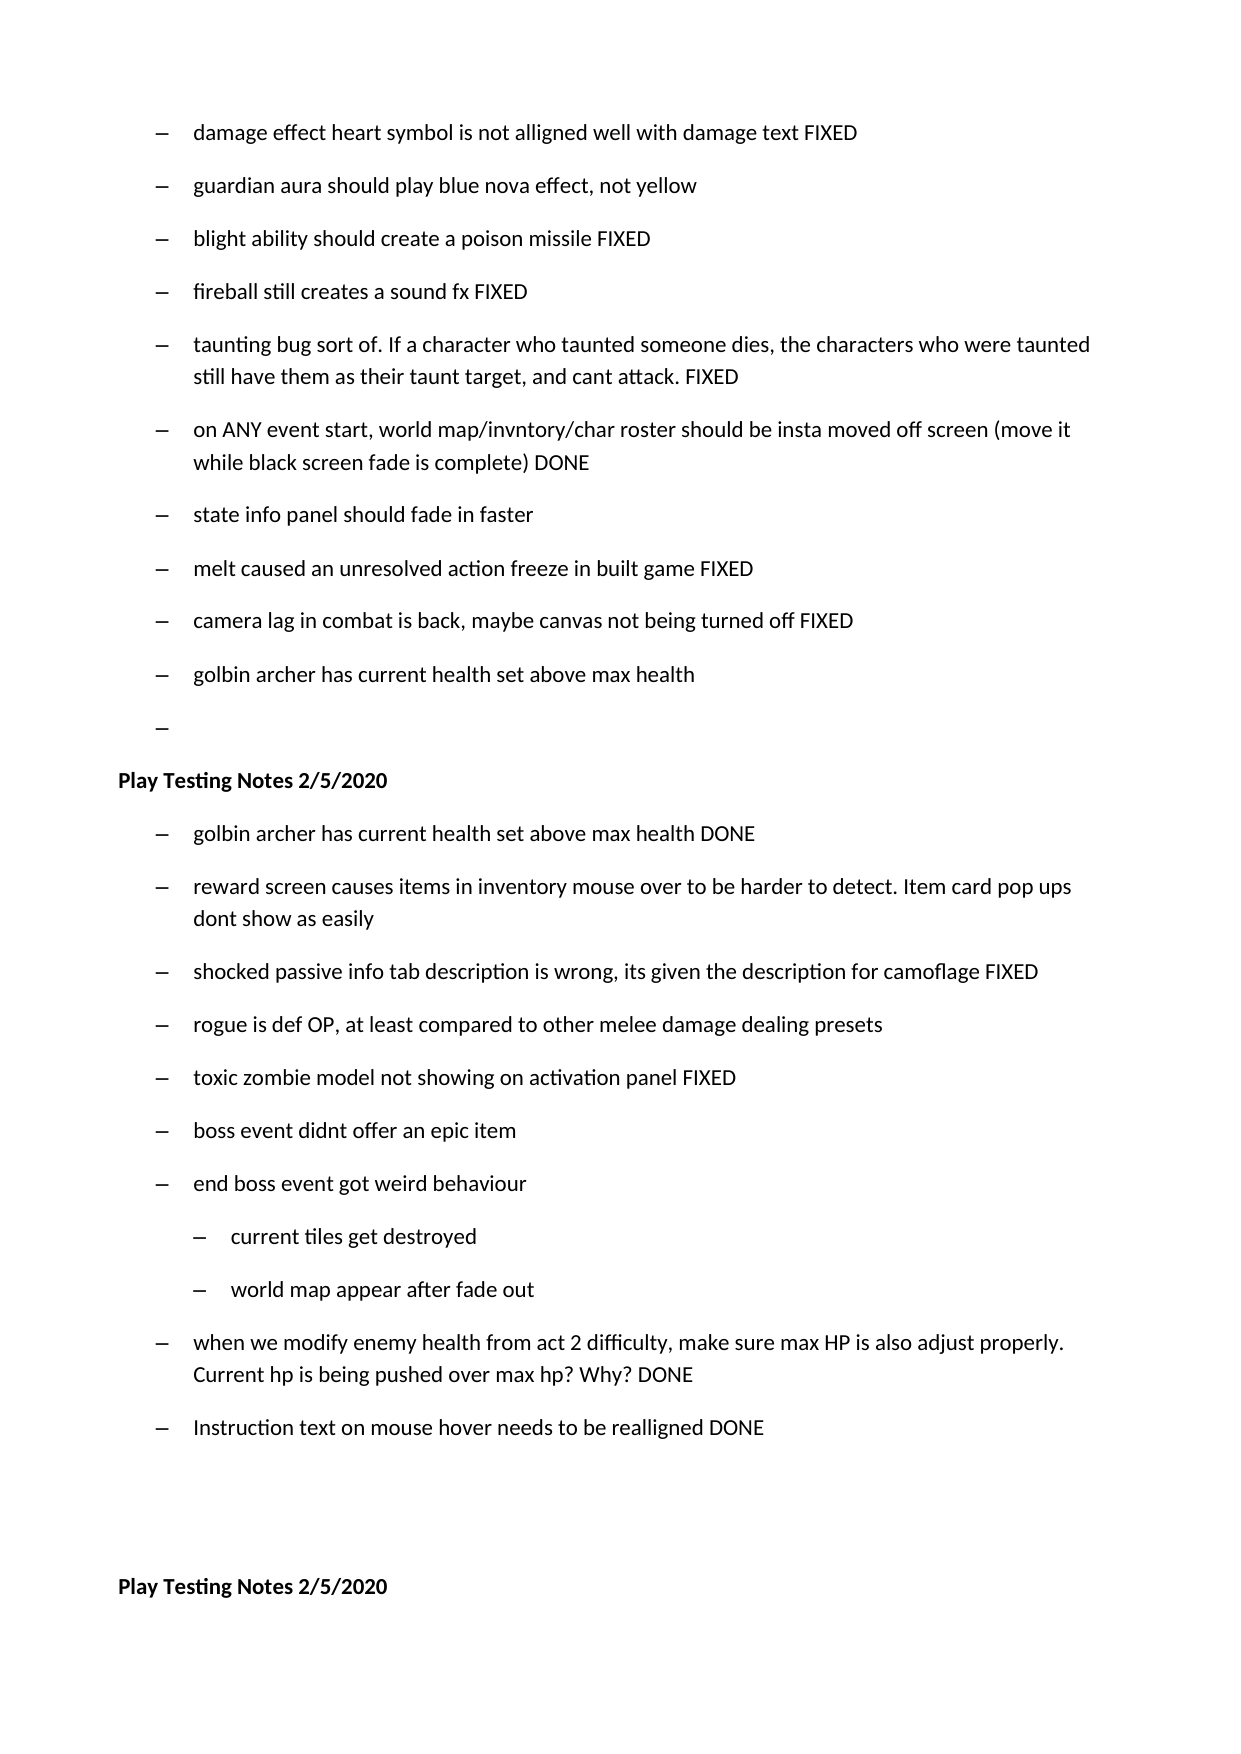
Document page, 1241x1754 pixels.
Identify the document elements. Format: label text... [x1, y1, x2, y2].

list current tiles get destroyed [193, 1222, 1122, 1250]
list damage effect heart symbol is not alligned well with damage text FIXED [156, 118, 1122, 146]
list toxic zombie model not showing on activation panel FIXED [156, 1063, 1122, 1091]
text Play Testing Notes 2/5/2020 [118, 766, 1122, 794]
list on ANY event start, world map/invntory/char roster should be insta moved off screen (move it while black screen fade is complete) DONE [156, 415, 1122, 476]
list when we modify enemy health from act 2 difficulty, make sure max HP is also adjust properly. Current hp is being pushed over max hp? Why? DONE [156, 1328, 1122, 1388]
list Instruction text on mouse hover needs to be realligned DONE [156, 1413, 1122, 1441]
list rogue is def OP, at least compared to other melee damage dealing presets [156, 1010, 1122, 1038]
text Play Testing Notes 2/5/2020 [118, 1572, 1122, 1600]
list camera lag in combat is back, maybe canvas not being turned off FIXED [156, 607, 1122, 635]
list guardian aura should play blue nova effect, not yellow [156, 171, 1122, 199]
list reward screen causes items in inventory mouse over to be harder to detect. Item card pop ups dont show as easily [156, 872, 1122, 932]
list shocked passive info tab description is wrong, its given the description for camoflage FIXED [156, 957, 1122, 985]
list blight ability should create a poison missile FIXED [156, 224, 1122, 252]
list golbin archer has current health set above max health [156, 660, 1122, 688]
list taunting bug sort of. If a character who taunted someone dies, the characters who were taunted still have them as their taunt target, and cant attack. FIXED [156, 330, 1122, 390]
list melt caused an unresolved action freeze in built game FIXED [156, 554, 1122, 582]
list golbin archer has current health set above max health DONE [156, 819, 1122, 847]
list state info panel should fade in faster [156, 501, 1122, 529]
list boss event didnt offer an epic item [156, 1116, 1122, 1144]
list end boss event got weird behaviour [156, 1169, 1122, 1197]
list fireball still creates a sound fx FIXED [156, 277, 1122, 305]
list world map appear after fade out [193, 1275, 1122, 1303]
